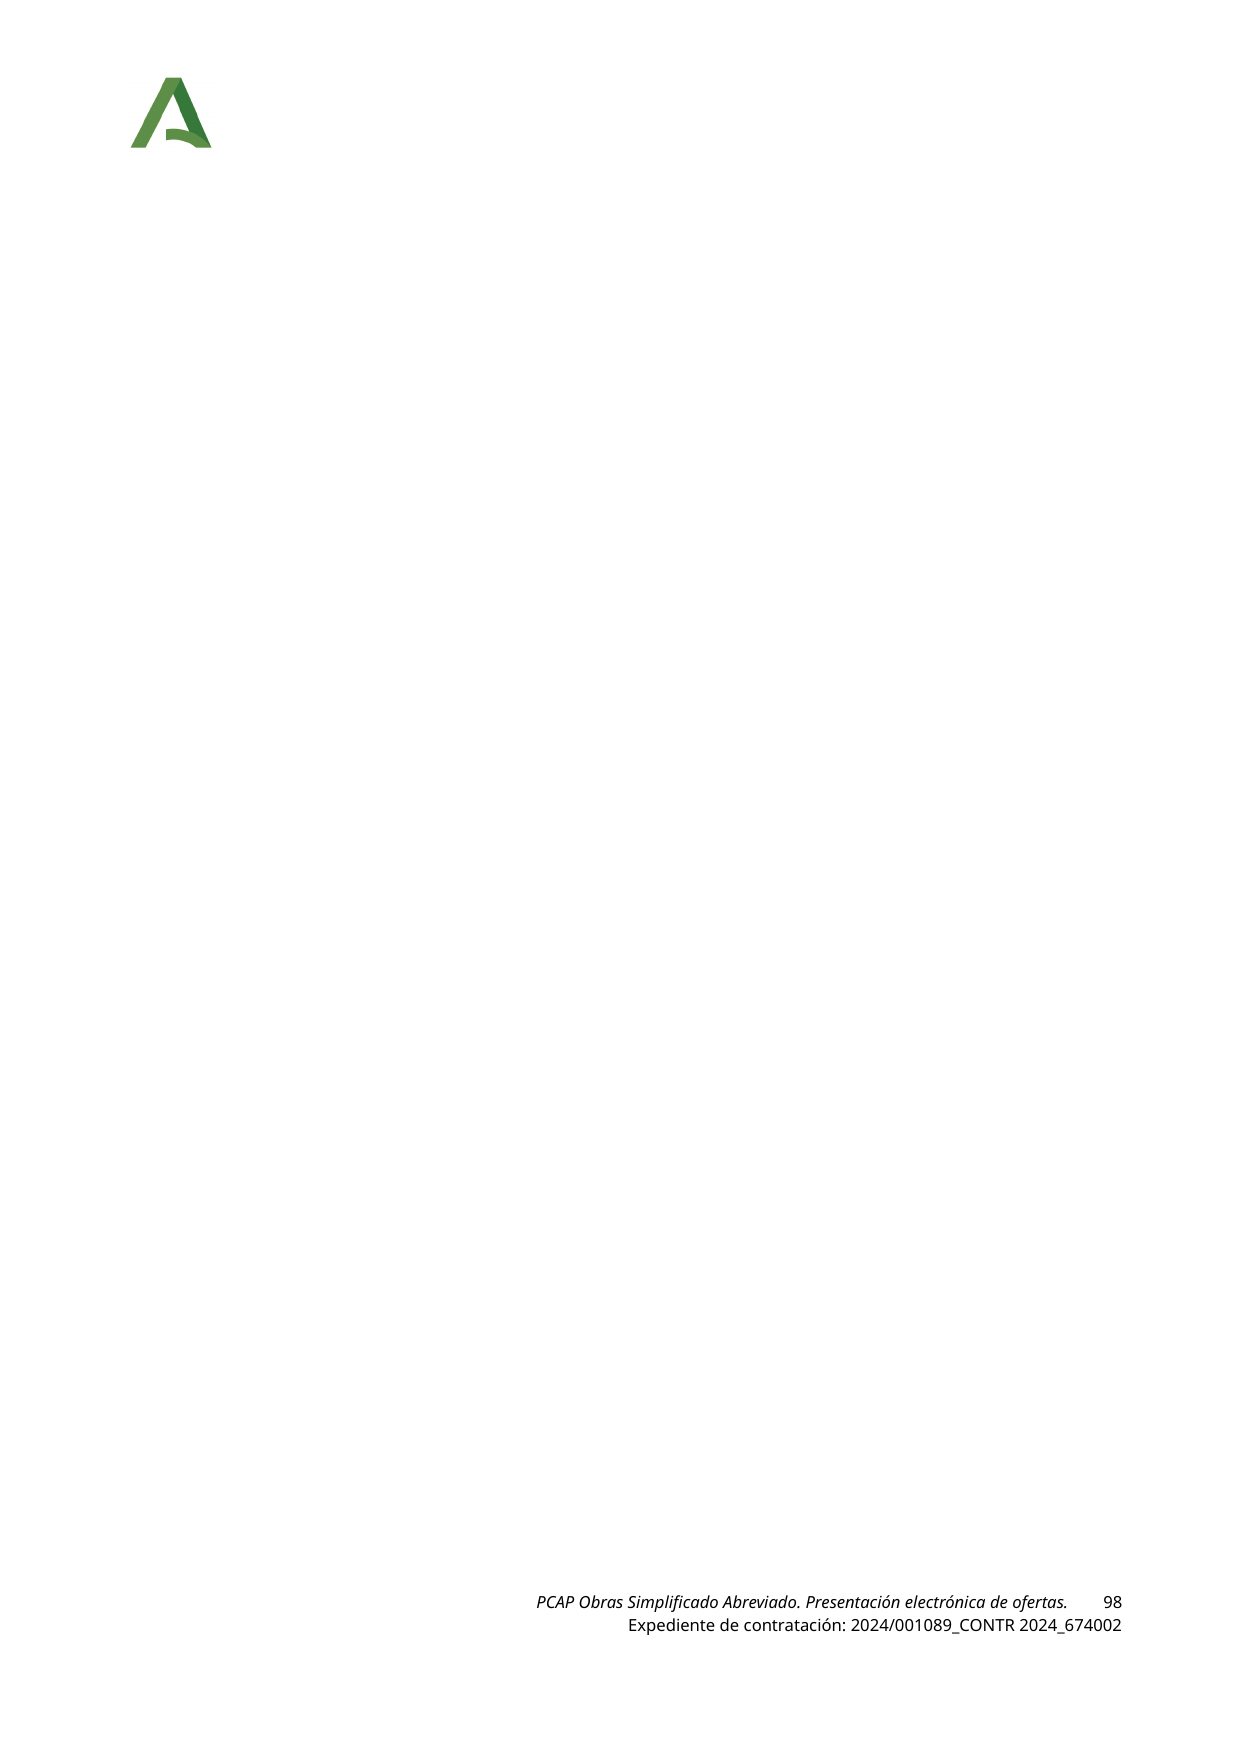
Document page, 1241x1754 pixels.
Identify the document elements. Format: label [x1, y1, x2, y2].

picture [127, 73, 216, 152]
